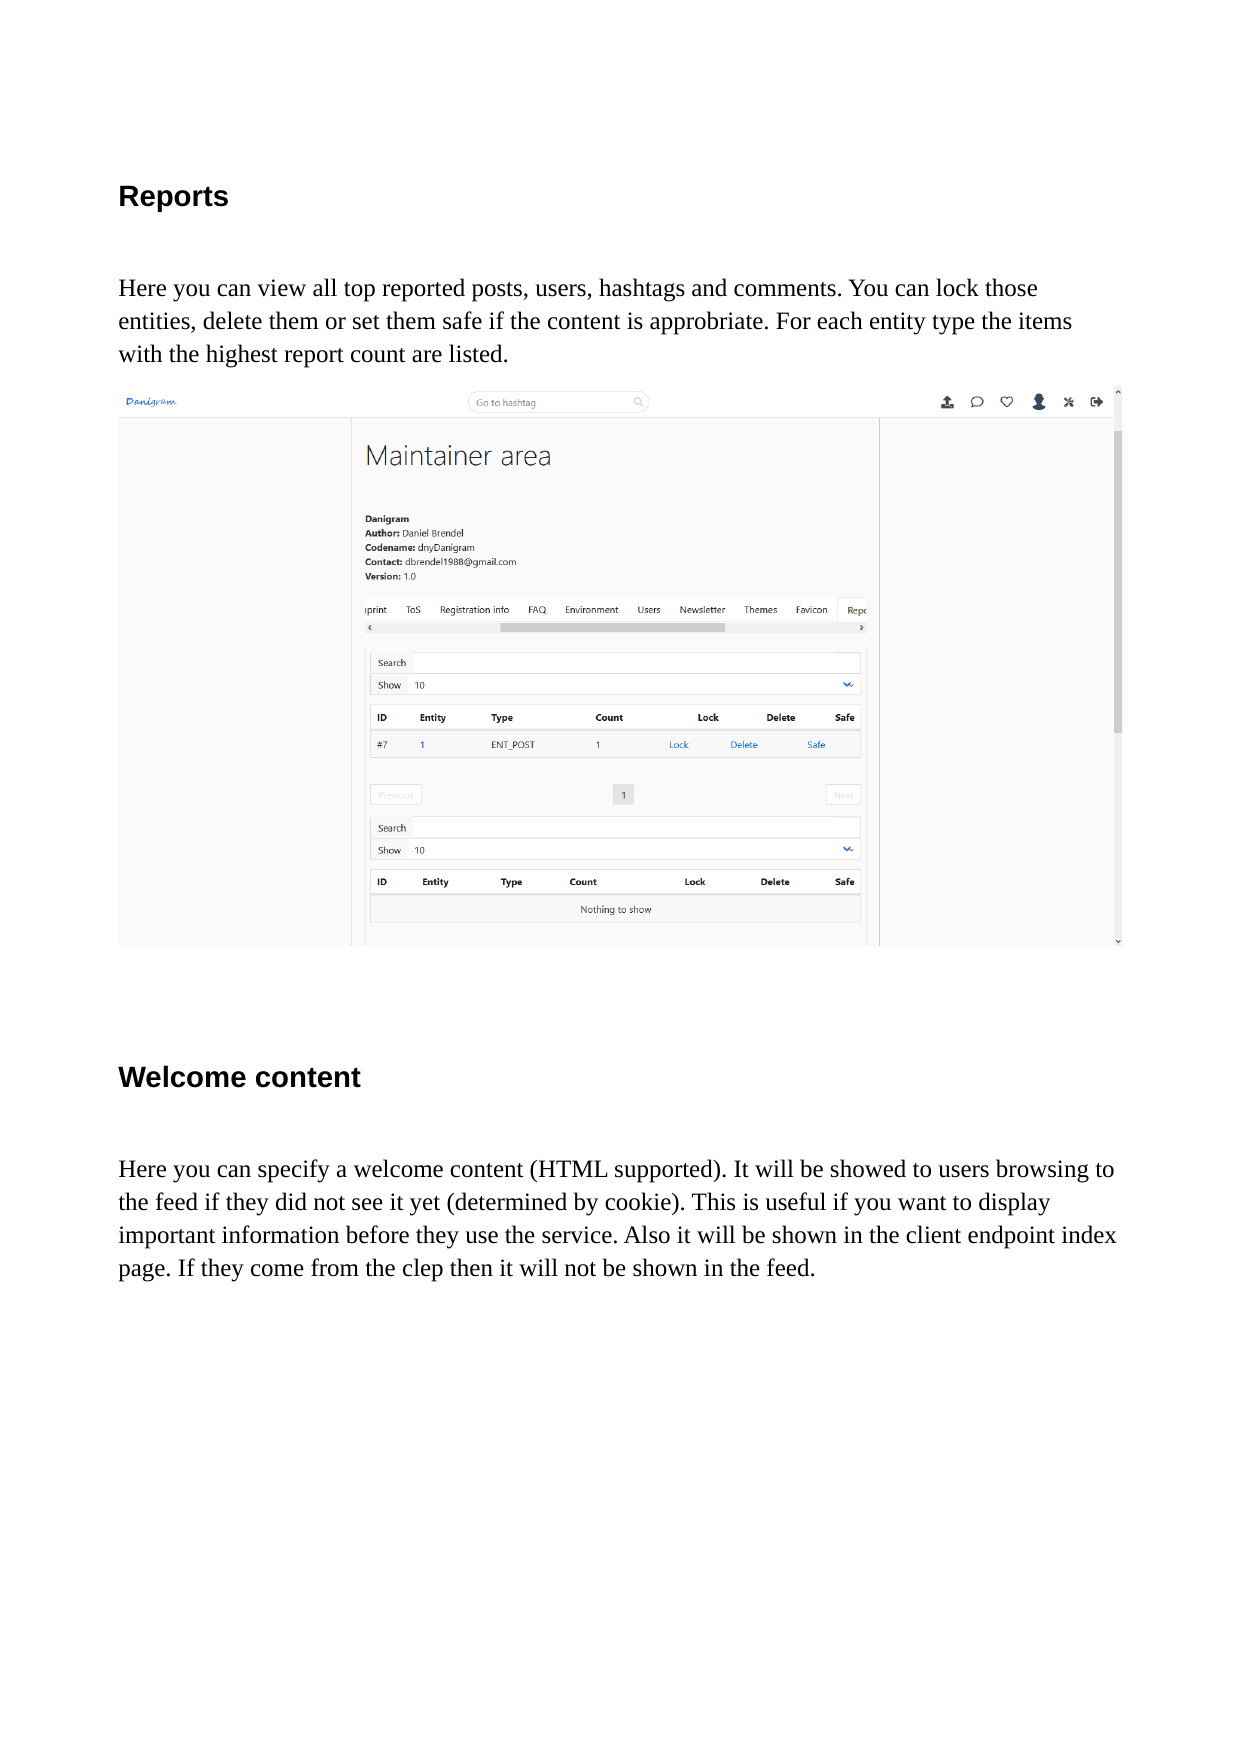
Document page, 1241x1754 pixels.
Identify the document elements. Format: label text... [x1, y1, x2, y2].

text Here you can specify a welcome content (HTML supported). It will be showed to users browsing to the feed if they did not see it yet (determined by cookie). This is useful if you want to display important information before they use the service. Also it will be shown in the client endpoint index page. If they come from the clep then it will not be shown in the feed. [118, 1154, 1122, 1281]
subtitle Welcome content [118, 1060, 1122, 1093]
subtitle Reports [118, 179, 1122, 213]
picture [118, 386, 1123, 946]
text Here you can view all top reported posts, users, hashtags and comments. You can lock those entities, delete them or set them safe if the content is approbriate. For each entity type the items with the highest report count are listed. [118, 273, 1122, 368]
